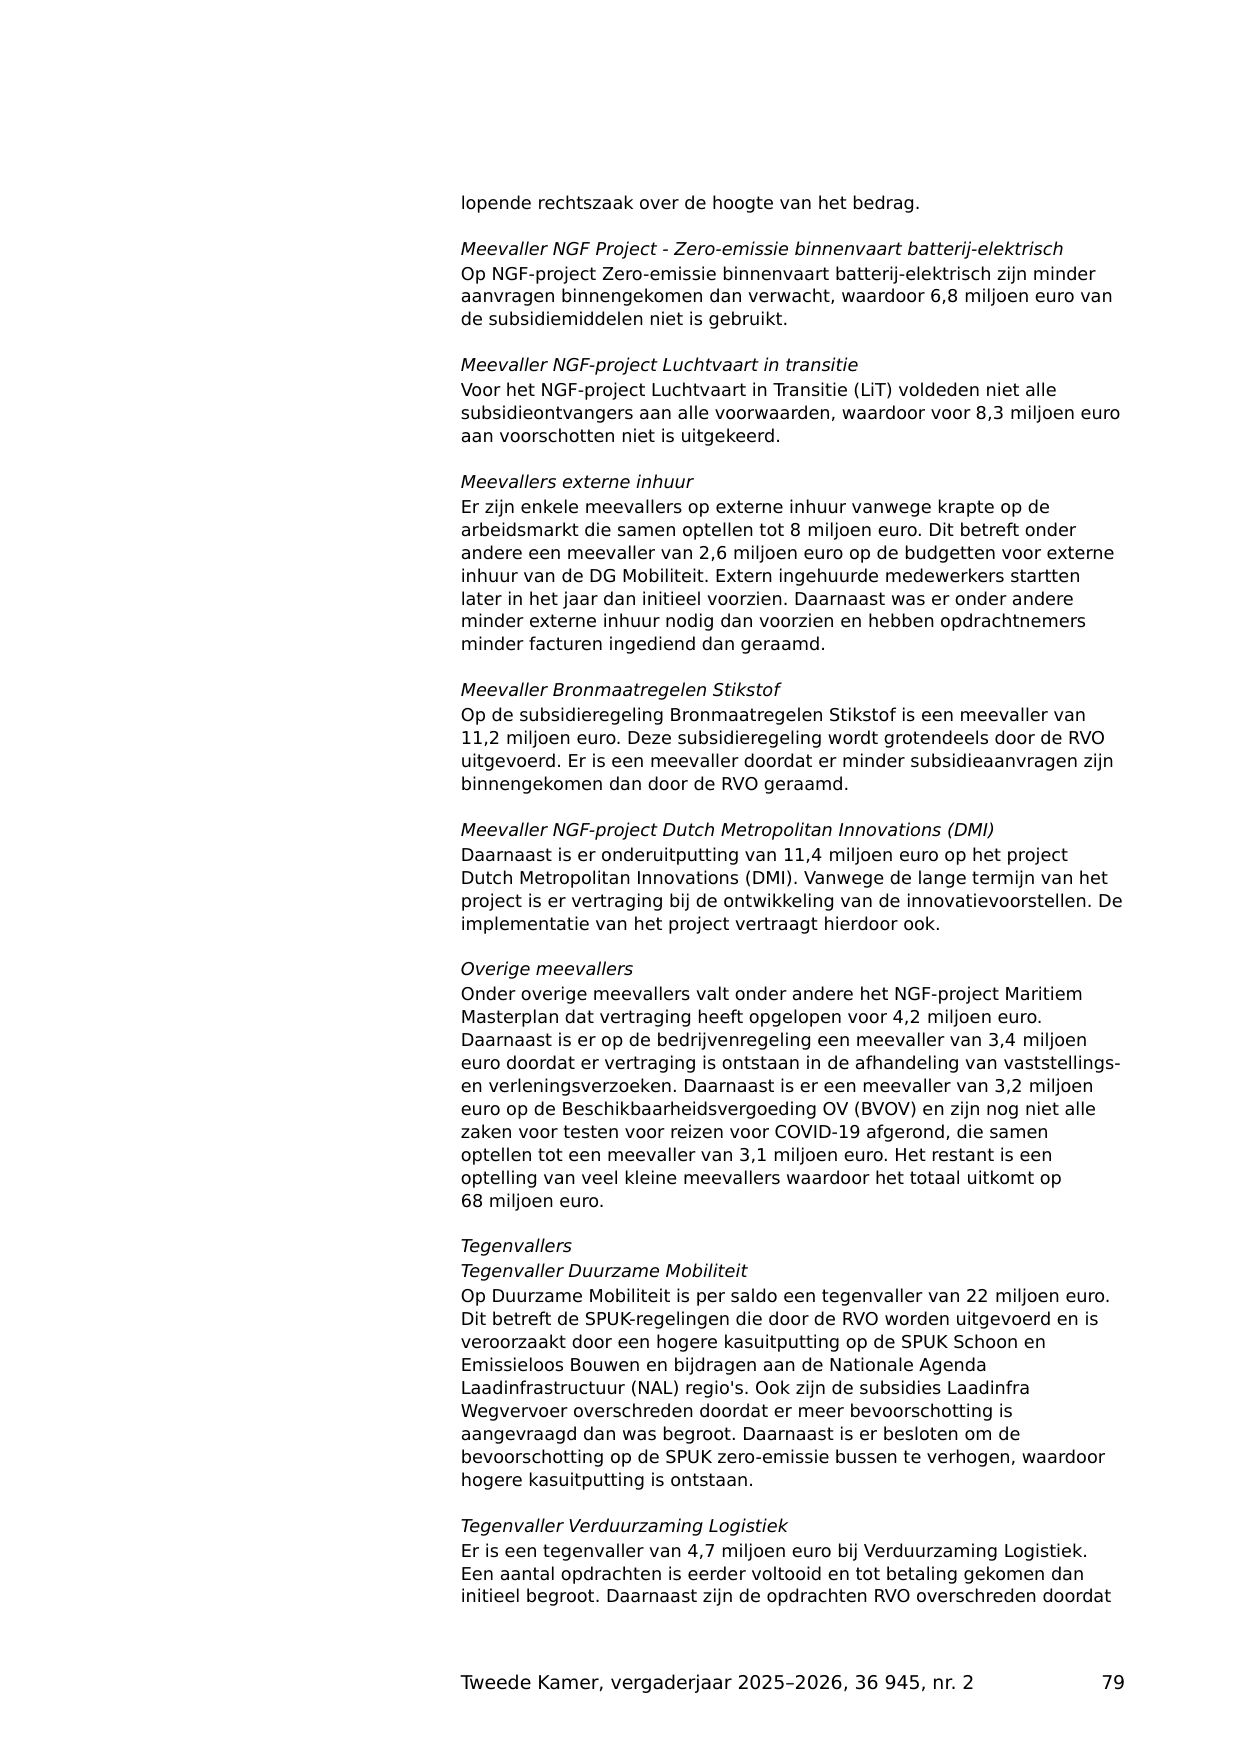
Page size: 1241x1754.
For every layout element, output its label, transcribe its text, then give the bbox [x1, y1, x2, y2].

text Meevaller Bronmaatregelen Stikstof [461, 678, 1125, 701]
text Voor het NGF-project Luchtvaart in Transitie (LiT) voldeden niet alle subsidieontvangers aan alle voorwaarden, waardoor voor 8,3 miljoen euro aan voorschotten niet is uitgekeerd. [461, 378, 1125, 447]
text Tegenvallers [461, 1234, 1125, 1257]
text Op Duurzame Mobiliteit is per saldo een tegenvaller van 22 miljoen euro. Dit betreft de SPUK-regelingen die door de RVO worden uitgevoerd en is veroorzaakt door een hogere kasuitputting op de SPUK Schoon en Emissieloos Bouwen en bijdragen aan de Nationale Agenda Laadinfrastructuur (NAL) regio's. Ook zijn de subsidies Laadinfra Wegvervoer overschreden doordat er meer bevoorschotting is aangevraagd dan was begroot. Daarnaast is er besloten om de bevoorschotting op de SPUK zero-emissie bussen te verhogen, waardoor hogere kasuitputting is ontstaan. [461, 1284, 1125, 1491]
text Op de subsidieregeling Bronmaatregelen Stikstof is een meevaller van 11,2 miljoen euro. Deze subsidieregeling wordt grotendeels door de RVO uitgevoerd. Er is een meevaller doordat er minder subsidieaanvragen zijn binnengekomen dan door de RVO geraamd. [461, 703, 1125, 795]
text Overige meevallers [461, 957, 1125, 980]
text Er is een tegenvaller van 4,7 miljoen euro bij Verduurzaming Logistiek. Een aantal opdrachten is eerder voltooid en tot betaling gekomen dan initieel begroot. Daarnaast zijn de opdrachten RVO overschreden doordat [461, 1539, 1125, 1607]
text Onder overige meevallers valt onder andere het NGF-project Maritiem Masterplan dat vertraging heeft opgelopen voor 4,2 miljoen euro. Daarnaast is er op de bedrijvenregeling een meevaller van 3,4 miljoen euro doordat er vertraging is ontstaan in de afhandeling van vaststellings- en verleningsverzoeken. Daarnaast is er een meevaller van 3,2 miljoen euro op de Beschikbaarheidsvergoeding OV (BVOV) en zijn nog niet alle zaken voor testen voor reizen voor COVID-19 afgerond, die samen optellen tot een meevaller van 3,1 miljoen euro. Het restant is een optelling van veel kleine meevallers waardoor het totaal uitkomt op 68 miljoen euro. [461, 982, 1125, 1212]
text Er zijn enkele meevallers op externe inhuur vanwege krapte op de arbeidsmarkt die samen optellen tot 8 miljoen euro. Dit betreft onder andere een meevaller van 2,6 miljoen euro op de budgetten voor externe inhuur van de DG Mobiliteit. Extern ingehuurde medewerkers startten later in het jaar dan initieel voorzien. Daarnaast was er onder andere minder externe inhuur nodig dan voorzien en hebben opdrachtnemers minder facturen ingediend dan geraamd. [461, 495, 1125, 655]
text lopende rechtszaak over de hoogte van het bedrag. [461, 191, 1125, 214]
text Op NGF-project Zero-emissie binnenvaart batterij-elektrisch zijn minder aanvragen binnengekomen dan verwacht, waardoor 6,8 miljoen euro van de subsidiemiddelen niet is gebruikt. [461, 262, 1125, 330]
text Daarnaast is er onderuitputting van 11,4 miljoen euro op het project Dutch Metropolitan Innovations (DMI). Vanwege de lange termijn van het project is er vertraging bij de ontwikkeling van de innovatievoorstellen. De implementatie van het project vertraagt hierdoor ook. [461, 843, 1125, 934]
text Meevaller NGF Project - Zero-emissie binnenvaart batterij-elektrisch [461, 237, 1125, 259]
text Tegenvaller Verduurzaming Logistiek [461, 1514, 1125, 1537]
text Meevallers externe inhuur [461, 470, 1125, 493]
text Meevaller NGF-project Dutch Metropolitan Innovations (DMI) [461, 818, 1125, 841]
text Meevaller NGF-project Luchtvaart in transitie [461, 353, 1125, 376]
text Tegenvaller Duurzame Mobiliteit [461, 1259, 1125, 1282]
